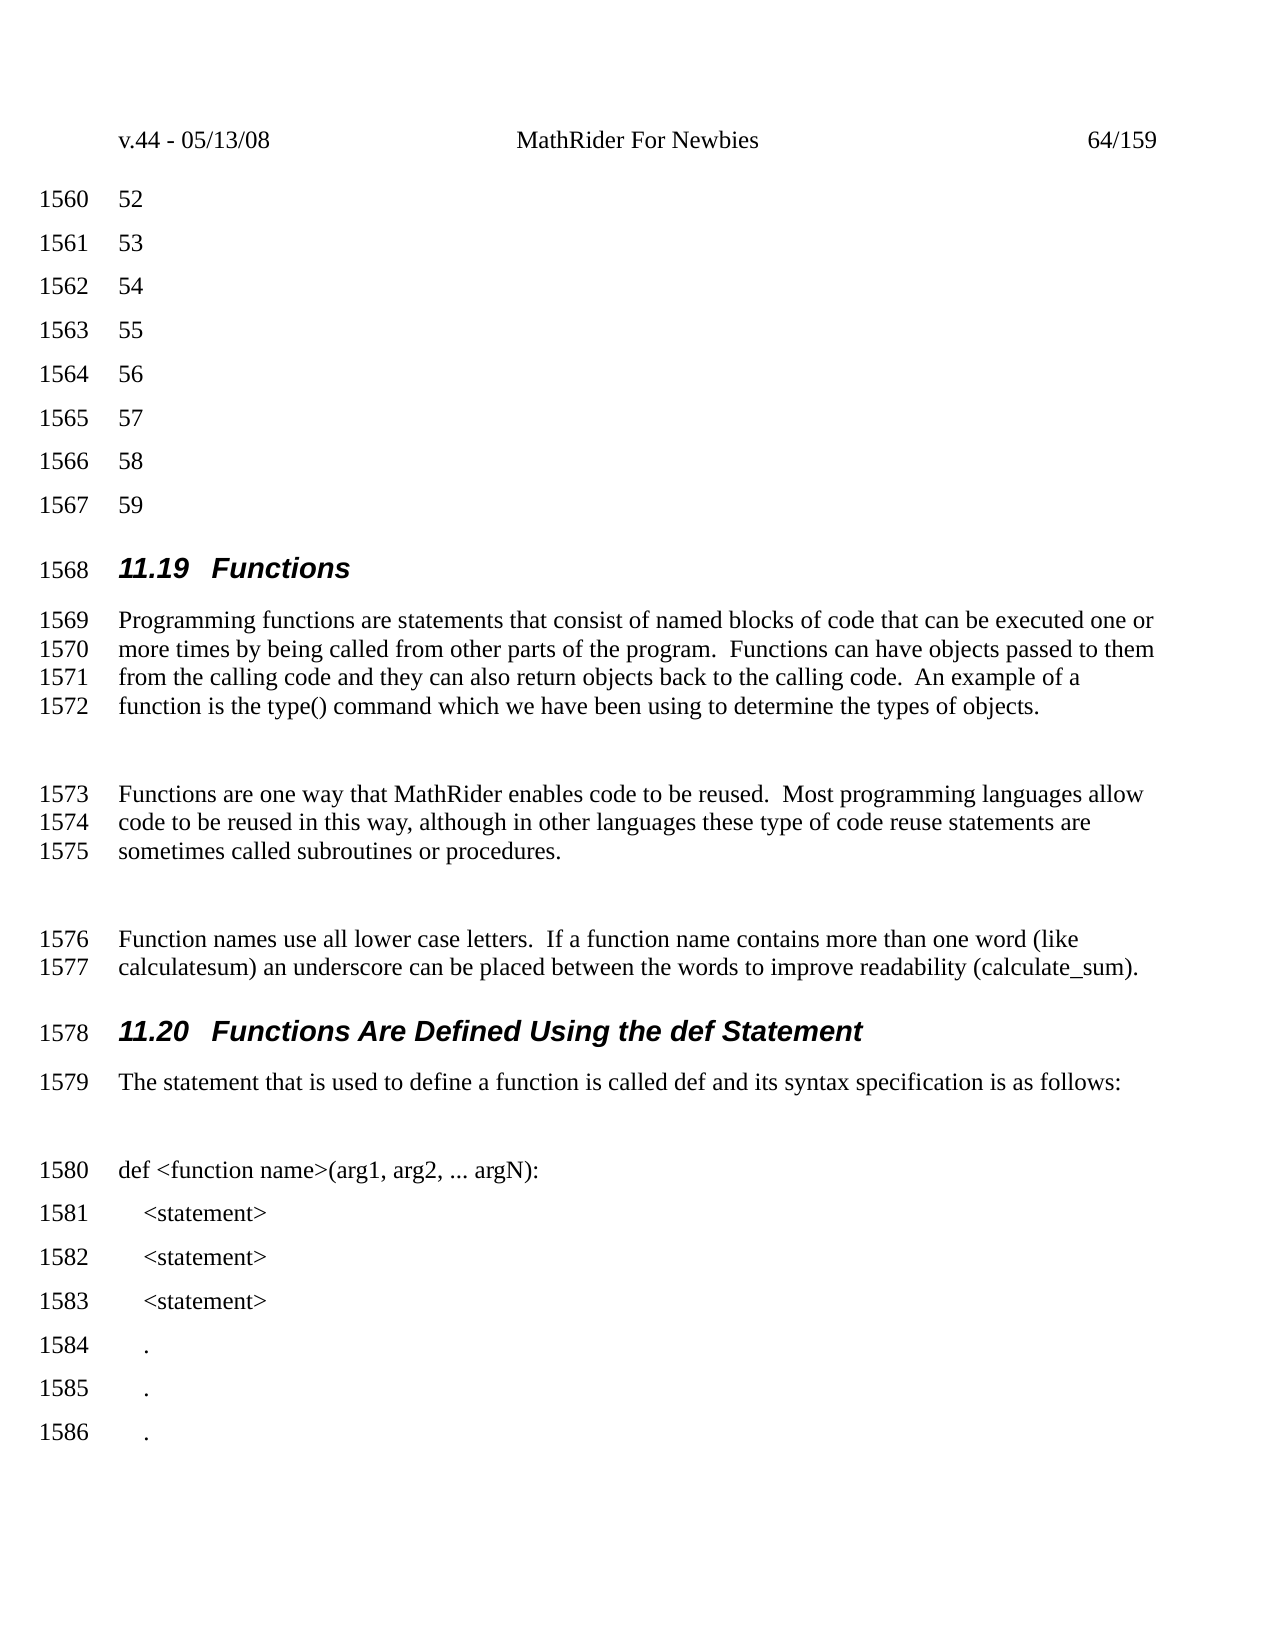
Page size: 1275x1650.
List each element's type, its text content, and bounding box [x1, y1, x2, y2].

text . [118, 1417, 1157, 1446]
text def <function name>(arg1, arg2, ... argN): [118, 1155, 1157, 1183]
text Function names use all lower case letters. If a function name contains more than one word (like calculatesum) an underscore can be placed between the words to improve readability (calculate_sum). [118, 924, 1157, 981]
text Functions are one way that MathRider enables code to be reused. Most programming languages allow code to be reused in this way, although in other languages these type of code reuse statements are sometimes called subroutines or procedures. [118, 779, 1157, 865]
text 53 [118, 228, 1157, 256]
subtitle Functions [118, 551, 1157, 585]
text 56 [118, 359, 1157, 388]
text 57 [118, 403, 1157, 431]
text <statement> [118, 1242, 1157, 1271]
text <statement> [118, 1286, 1157, 1315]
text 55 [118, 315, 1157, 344]
text 58 [118, 446, 1157, 475]
text <statement> [118, 1198, 1157, 1227]
text . [118, 1330, 1157, 1358]
text Programming functions are statements that consist of named blocks of code that can be executed one or more times by being called from other parts of the program. Functions can have objects passed to them from the calling code and they can also return objects back to the calling code. An example of a function is the type() command which we have been using to determine the types of objects. [118, 605, 1157, 720]
text 59 [118, 490, 1157, 519]
subtitle Functions Are Defined Using the def Statement [118, 1014, 1157, 1047]
text . [118, 1373, 1157, 1402]
text 52 [118, 184, 1157, 213]
text 54 [118, 271, 1157, 300]
text The statement that is used to define a function is called def and its syntax specification is as follows: [118, 1067, 1157, 1096]
